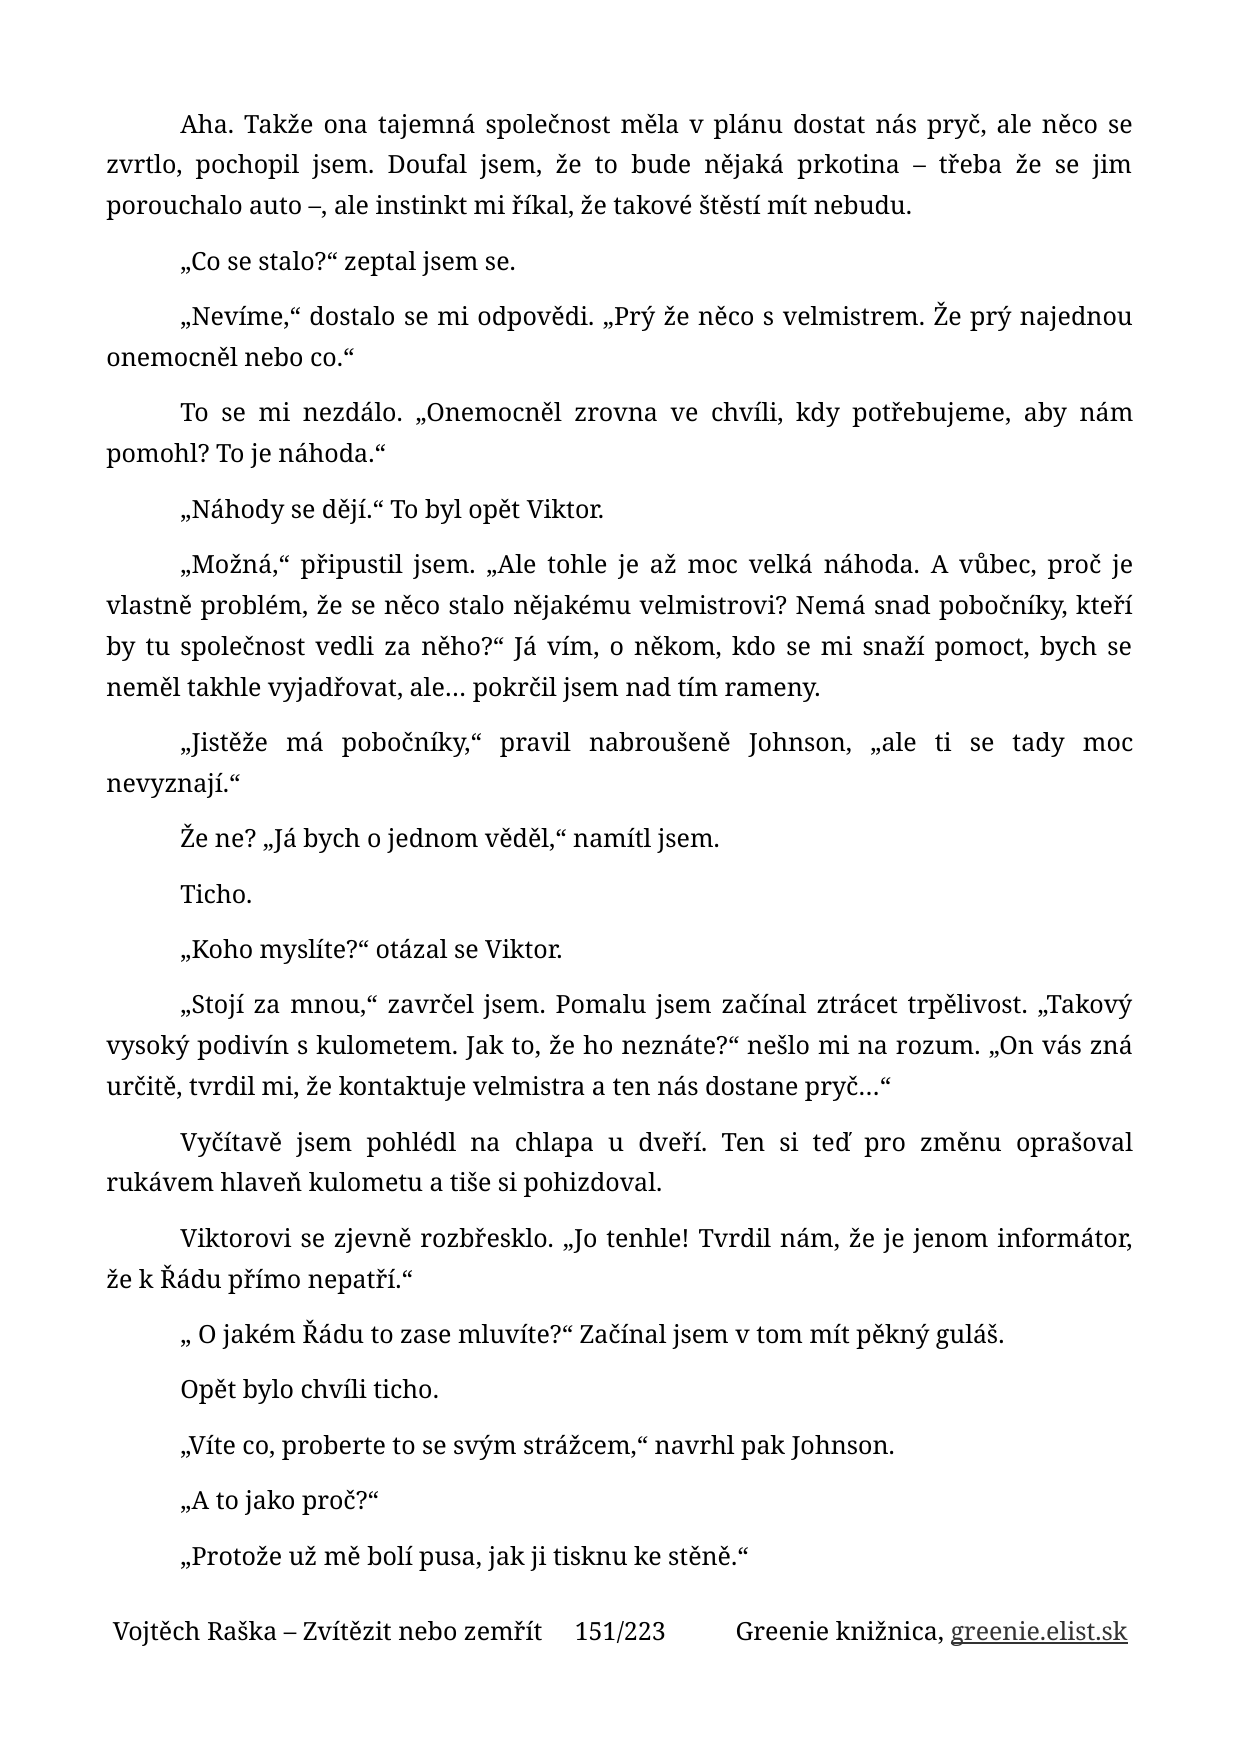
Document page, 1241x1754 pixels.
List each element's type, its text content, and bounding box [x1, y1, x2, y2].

text „Náhody se dějí.“ To byl opět Viktor. [106, 491, 1134, 525]
text „Nevíme,“ dostalo se mi odpovědi. „Prý že něco s velmistrem. Že prý najednou onemocněl nebo co.“ [106, 299, 1134, 374]
text „Jistěže má pobočníky,“ pravil nabroušeně Johnson, „ale ti se tady moc nevyznají.“ [106, 724, 1134, 799]
text Vyčítavě jsem pohlédl na chlapa u dveří. Ten si teď pro změnu oprašoval rukávem hlaveň kulometu a tiše si pohizdoval. [106, 1124, 1134, 1199]
text Ticho. [106, 876, 1134, 910]
text „Protože už mě bolí pusa, jak ji tisknu ke stěně.“ [106, 1538, 1134, 1572]
text „ O jakém Řádu to zase mluvíte?“ Začínal jsem v tom mít pěkný guláš. [106, 1317, 1134, 1351]
text Opět bylo chvíli ticho. [106, 1372, 1134, 1406]
text „Koho myslíte?“ otázal se Viktor. [106, 932, 1134, 966]
text Že ne? „Já bych o jednom věděl,“ namítl jsem. [106, 821, 1134, 855]
text „A to jako proč?“ [106, 1483, 1134, 1517]
text „Stojí za mnou,“ zavrčel jsem. Pomalu jsem začínal ztrácet trpělivost. „Takový vysoký podivín s kulometem. Jak to, že ho neznáte?“ nešlo mi na rozum. „On vás zná určitě, tvrdil mi, že kontaktuje velmistra a ten nás dostane pryč…“ [106, 987, 1134, 1103]
text To se mi nezdálo. „Onemocněl zrovna ve chvíli, kdy potřebujeme, aby nám pomohl? To je náhoda.“ [106, 395, 1134, 470]
text „Možná,“ připustil jsem. „Ale tohle je až moc velká náhoda. A vůbec, proč je vlastně problém, že se něco stalo nějakému velmistrovi? Nemá snad pobočníky, kteří by tu společnost vedli za něho?“ Já vím, o někom, kdo se mi snaží pomoct, bych se neměl takhle vyjadřovat, ale… pokrčil jsem nad tím rameny. [106, 547, 1134, 703]
text „Víte co, proberte to se svým strážcem,“ navrhl pak Johnson. [106, 1427, 1134, 1462]
text Aha. Takže ona tajemná společnost měla v plánu dostat nás pryč, ale něco se zvrtlo, pochopil jsem. Doufal jsem, že to bude nějaká prkotina – třeba že se jim porouchalo auto –, ale instinkt mi říkal, že takové štěstí mít nebudu. [106, 106, 1134, 222]
text Viktorovi se zjevně rozbřesklo. „Jo tenhle! Tvrdil nám, že je jenom informátor, že k Řádu přímo nepatří.“ [106, 1220, 1134, 1295]
text „Co se stalo?“ zeptal jsem se. [106, 243, 1134, 277]
